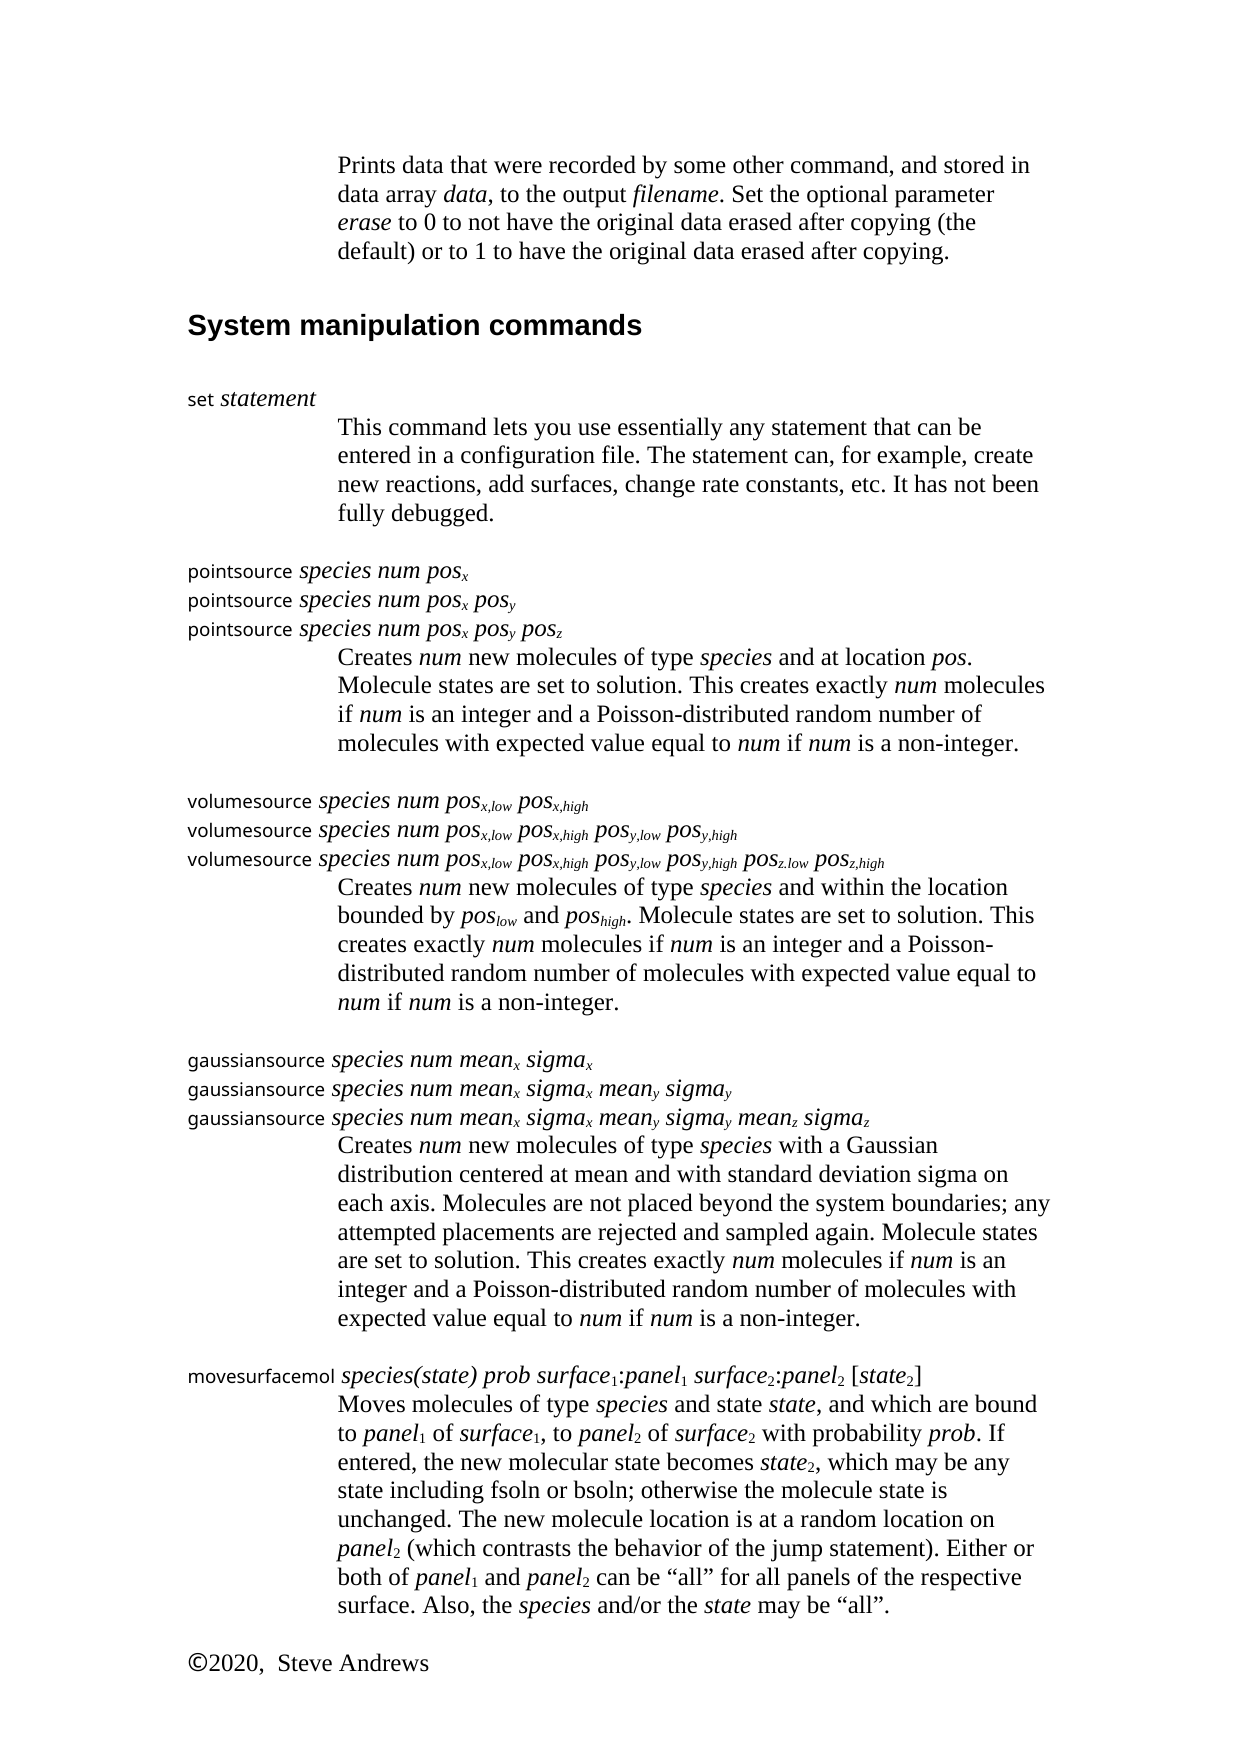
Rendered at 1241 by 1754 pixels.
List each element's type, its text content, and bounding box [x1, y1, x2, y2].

text Prints data that were recorded by some other command, and stored in data array data, to the output filename. Set the optional parameter erase to 0 to not have the original data erased after copying (the default) or to 1 to have the original data erased after copying. [187, 150, 1053, 265]
text Creates num new molecules of type species and at location pos. Molecule states are set to solution. This creates exactly num molecules if num is an integer and a Poisson-distributed random number of molecules with expected value equal to num if num is a non-integer. [187, 642, 1053, 757]
text volumesource species num posx,low posx,high posy,low posy,high [187, 814, 1053, 843]
text gaussiansource species num meanx sigmax meany sigmay [187, 1073, 1053, 1102]
text Creates num new molecules of type species and within the location bounded by poslow and poshigh. Molecule states are set to solution. This creates exactly num molecules if num is an integer and a Poisson-distributed random number of molecules with expected value equal to num if num is a non-integer. [187, 872, 1053, 1016]
text gaussiansource species num meanx sigmax [187, 1044, 1053, 1073]
text volumesource species num posx,low posx,high [187, 786, 1053, 814]
subtitle System manipulation commands [187, 308, 1053, 342]
text pointsource species num posx posy [187, 584, 1053, 613]
text pointsource species num posx posy posz [187, 613, 1053, 642]
text volumesource species num posx,low posx,high posy,low posy,high posz.low posz,high [187, 843, 1053, 872]
text pointsource species num posx [187, 556, 1053, 584]
text Creates num new molecules of type species with a Gaussian distribution centered at mean and with standard deviation sigma on each axis. Molecules are not placed beyond the system boundaries; any attempted placements are rejected and sampled again. Molecule states are set to solution. This creates exactly num molecules if num is an integer and a Poisson-distributed random number of molecules with expected value equal to num if num is a non-integer. [187, 1131, 1053, 1332]
text gaussiansource species num meanx sigmax meany sigmay meanz sigmaz [187, 1102, 1053, 1131]
text This command lets you use essentially any statement that can be entered in a configuration file. The statement can, for example, create new reactions, add surfaces, change rate constants, etc. It has not been fully debugged. [187, 412, 1053, 527]
text set statement [187, 383, 1053, 412]
text Moves molecules of type species and state state, and which are bound to panel1 of surface1, to panel2 of surface2 with probability prob. If entered, the new molecular state becomes state2, which may be any state including fsoln or bsoln; otherwise the molecule state is unchanged. The new molecule location is at a random location on panel2 (which contrasts the behavior of the jump statement). Either or both of panel1 and panel2 can be “all” for all panels of the respective surface. Also, the species and/or the state may be “all”. [187, 1389, 1053, 1619]
text movesurfacemol species(state) prob surface1:panel1 surface2:panel2 [state2] [187, 1361, 1053, 1389]
